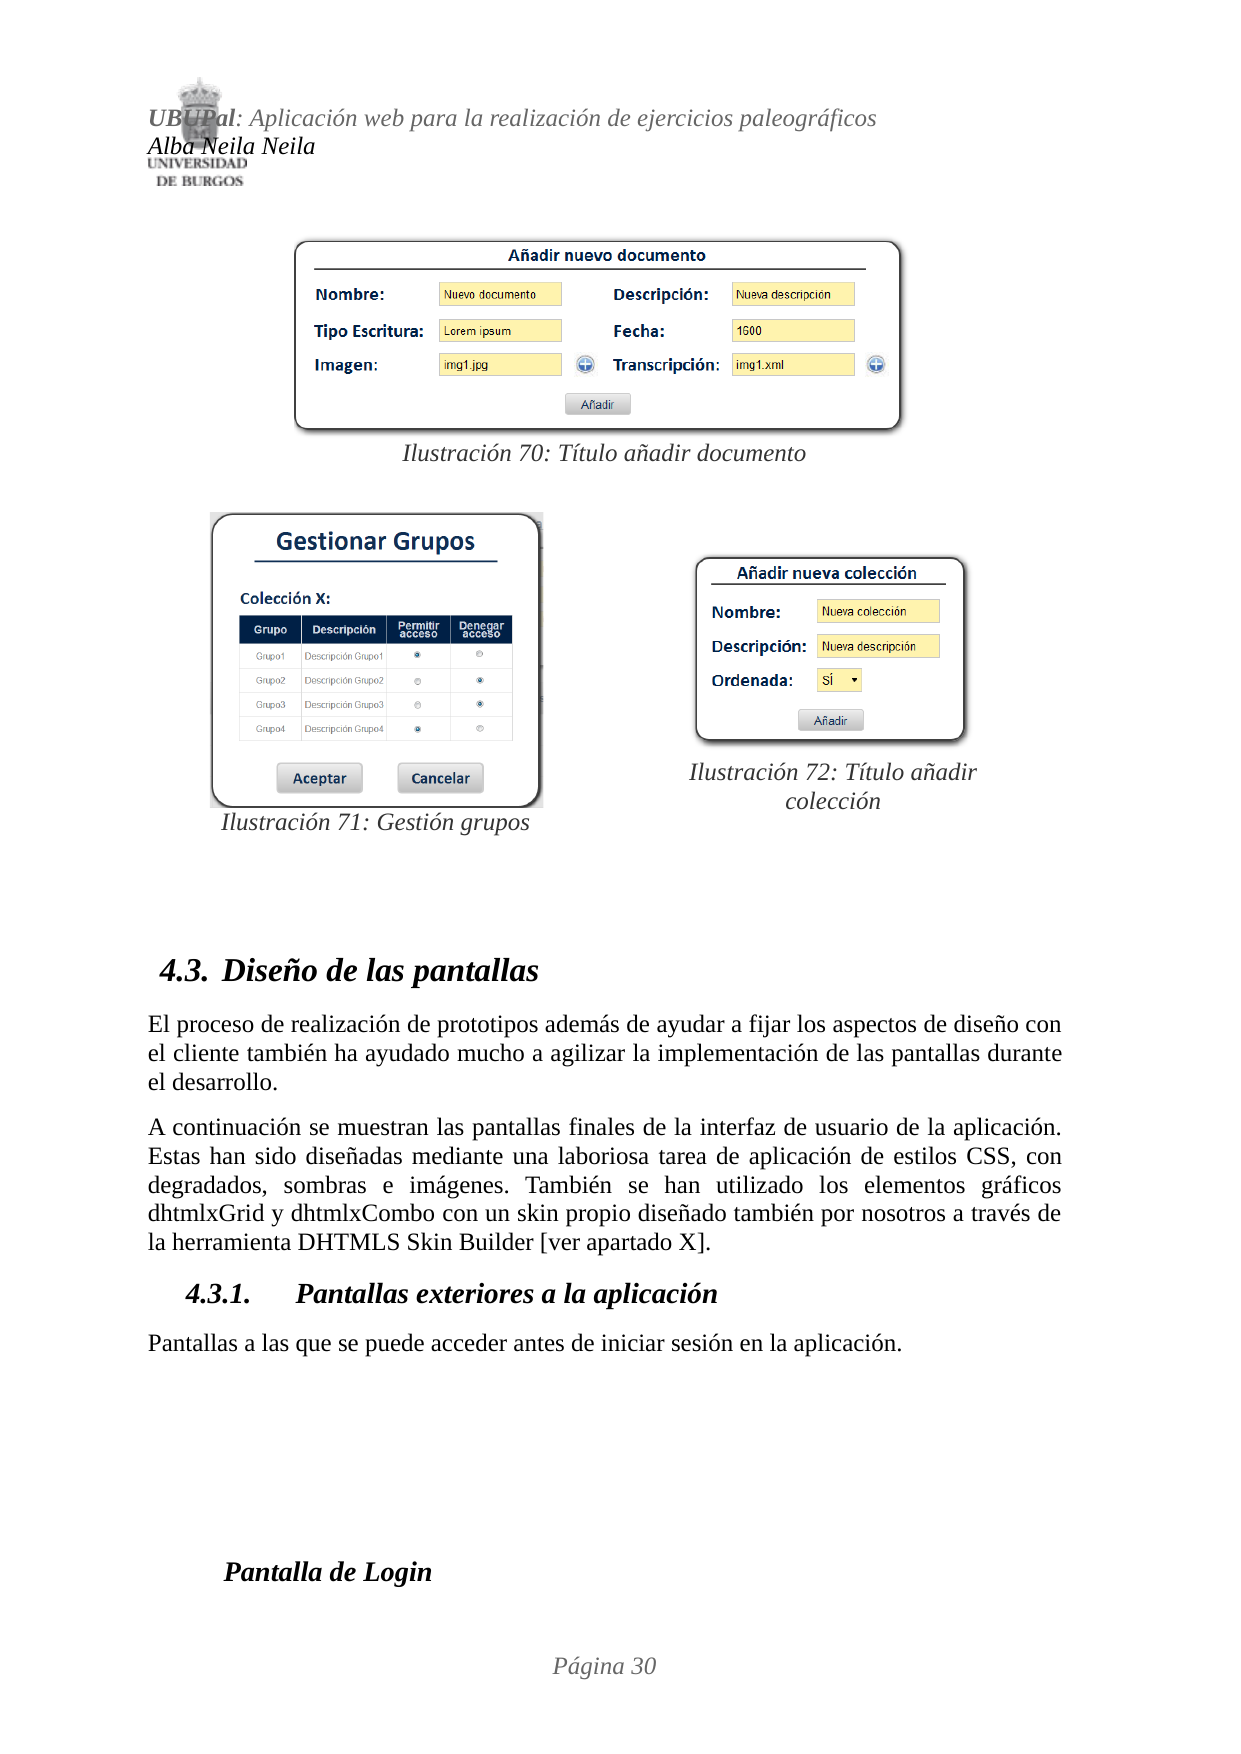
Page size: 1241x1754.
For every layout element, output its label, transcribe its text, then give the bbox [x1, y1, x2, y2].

table_cell [605, 513, 1063, 814]
subtitle Diseño de las pantallas [159, 950, 1063, 989]
text A continuación se muestran las pantallas finales de la interfaz de usuario de la aplicación. Estas han sido diseñadas mediante una laboriosa tarea de aplicación de estilos CSS, con degradados, sombras e imágenes. También se han utilizado los elementos gráficos dhtmlxGrid y dhtmlxCombo con un skin propio diseñado también por nosotros a través de la herramienta DHTMLS Skin Builder [ver apartado X]. [148, 1112, 1063, 1256]
picture [686, 551, 878, 757]
table_header [148, 218, 1063, 512]
table_cell [148, 513, 605, 927]
subtitle Pantalla de Login [186, 1555, 1063, 1587]
picture [209, 512, 544, 808]
text El proceso de realización de prototipos además de ayudar a fijar los aspectos de diseño con el cliente también ha ayudado mucho a agilizar la implementación de las pantallas durante el desarrollo. [148, 1009, 1063, 1096]
table_cell [605, 815, 1063, 927]
picture [147, 77, 247, 186]
subtitle Pantallas exteriores a la aplicación [186, 1277, 1063, 1310]
text Pantallas a las que se puede acceder antes de iniciar sesión en la aplicación. [148, 1328, 1063, 1357]
picture [294, 229, 917, 439]
